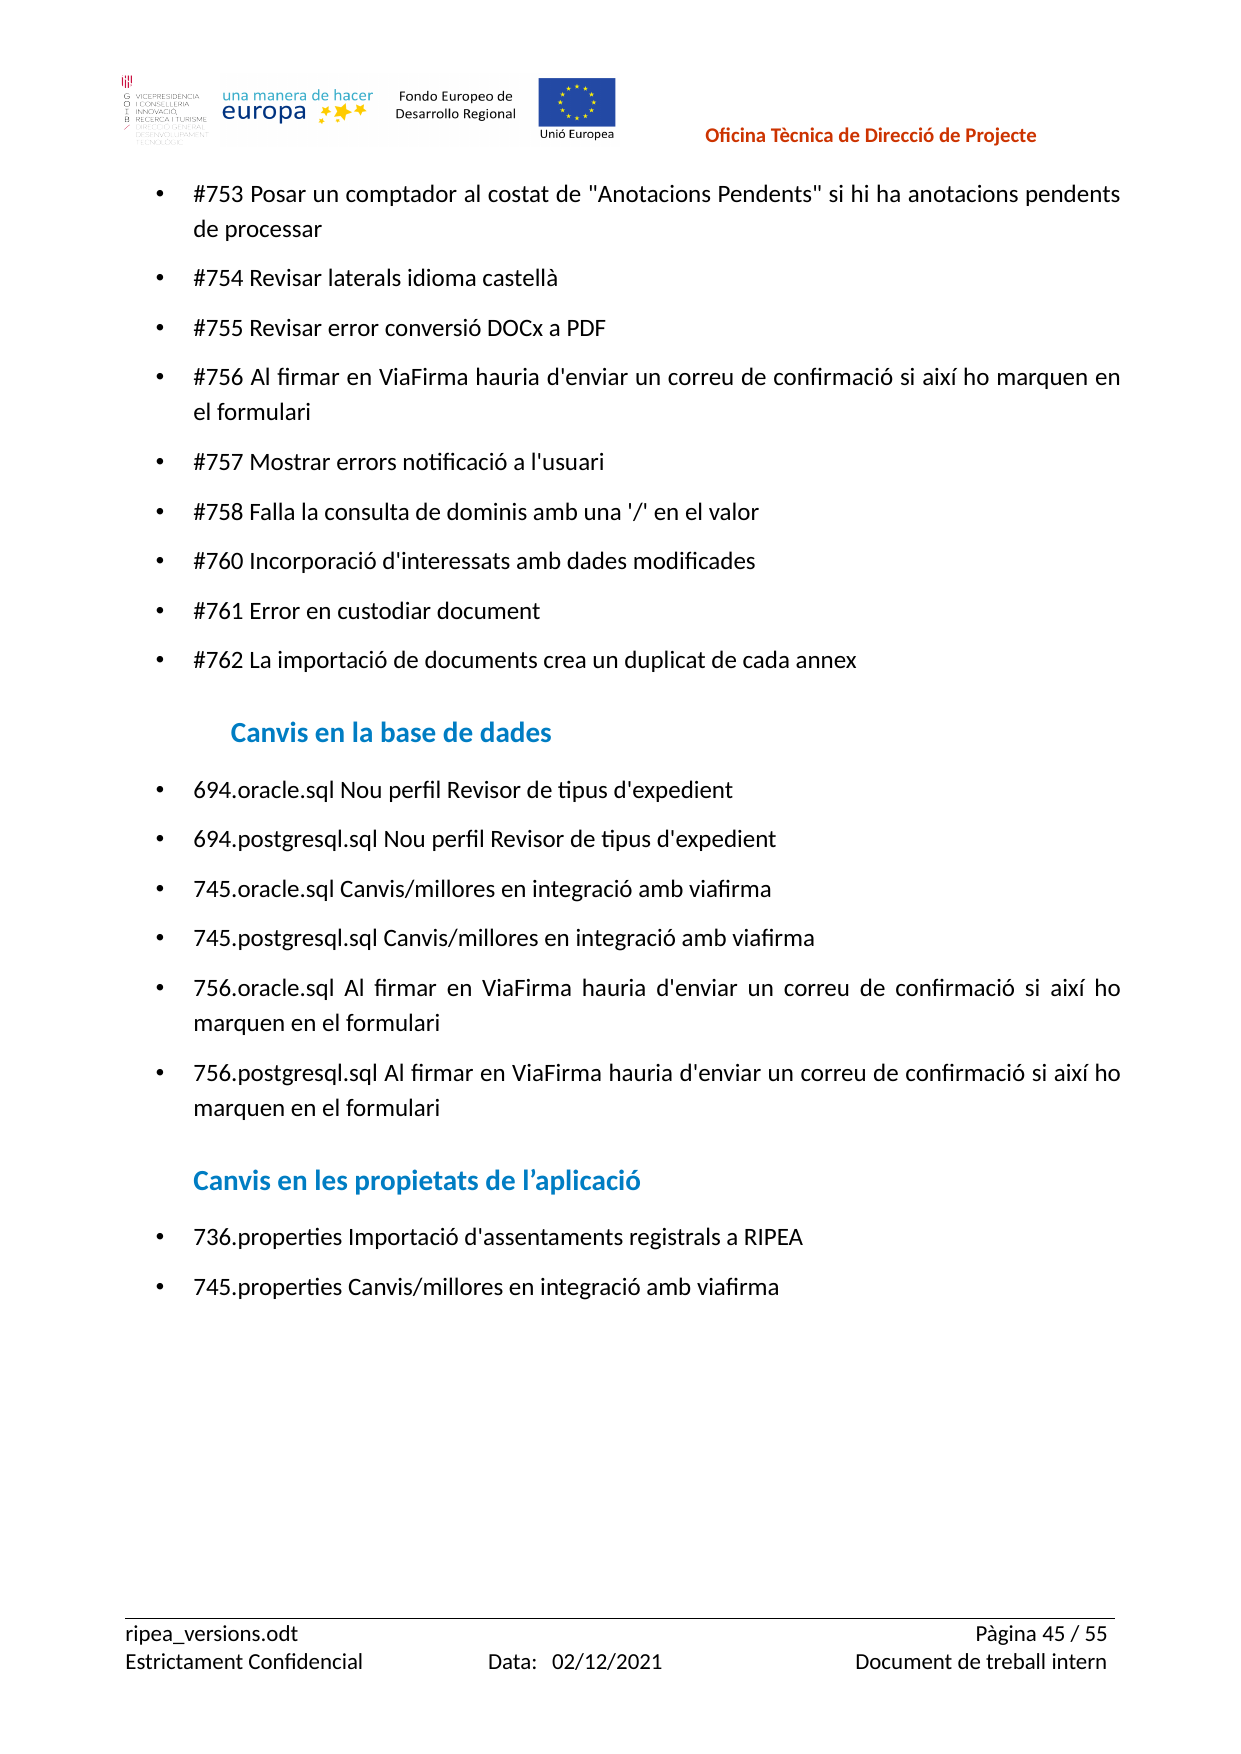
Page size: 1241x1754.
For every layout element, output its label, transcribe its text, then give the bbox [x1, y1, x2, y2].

list #762 La importació de documents crea un duplicat de cada annex [156, 644, 1122, 675]
list #754 Revisar laterals idioma castellà [156, 262, 1122, 293]
list #761 Error en custodiar document [156, 595, 1122, 625]
subtitle Canvis en la base de dades [193, 714, 1122, 750]
list 745.oracle.sql Canvis/millores en integració amb viafirma [156, 873, 1122, 903]
list 745.properties Canvis/millores en integració amb viafirma [156, 1271, 1122, 1301]
list #753 Posar un comptador al costat de "Anotacions Pendents" si hi ha anotacions pendents de processar [156, 178, 1122, 243]
picture [118, 73, 213, 147]
list #757 Mostrar errors notificació a l'usuari [156, 446, 1122, 477]
subtitle Canvis en les propietats de l’aplicació [156, 1162, 1122, 1198]
list #756 Al firmar en ViaFirma hauria d'enviar un correu de confirmació si així ho marquen en el formulari [156, 361, 1122, 427]
list 745.postgresql.sql Canvis/millores en integració amb viafirma [156, 923, 1122, 953]
list 756.postgresql.sql Al firmar en ViaFirma hauria d'enviar un correu de confirmació si així ho marquen en el formulari [156, 1057, 1122, 1122]
list 756.oracle.sql Al firmar en ViaFirma hauria d'enviar un correu de confirmació si així ho marquen en el formulari [156, 972, 1122, 1038]
list #760 Incorporació d'interessats amb dades modificades [156, 545, 1122, 576]
list #755 Revisar error conversió DOCx a PDF [156, 312, 1122, 342]
list 694.postgresql.sql Nou perfil Revisor de tipus d'expedient [156, 823, 1122, 854]
list 694.oracle.sql Nou perfil Revisor de tipus d'expedient [156, 774, 1122, 804]
picture [219, 73, 621, 147]
list 736.properties Importació d'assentaments registrals a RIPEA [156, 1221, 1122, 1252]
list #758 Falla la consulta de dominis amb una '/' en el valor [156, 496, 1122, 526]
